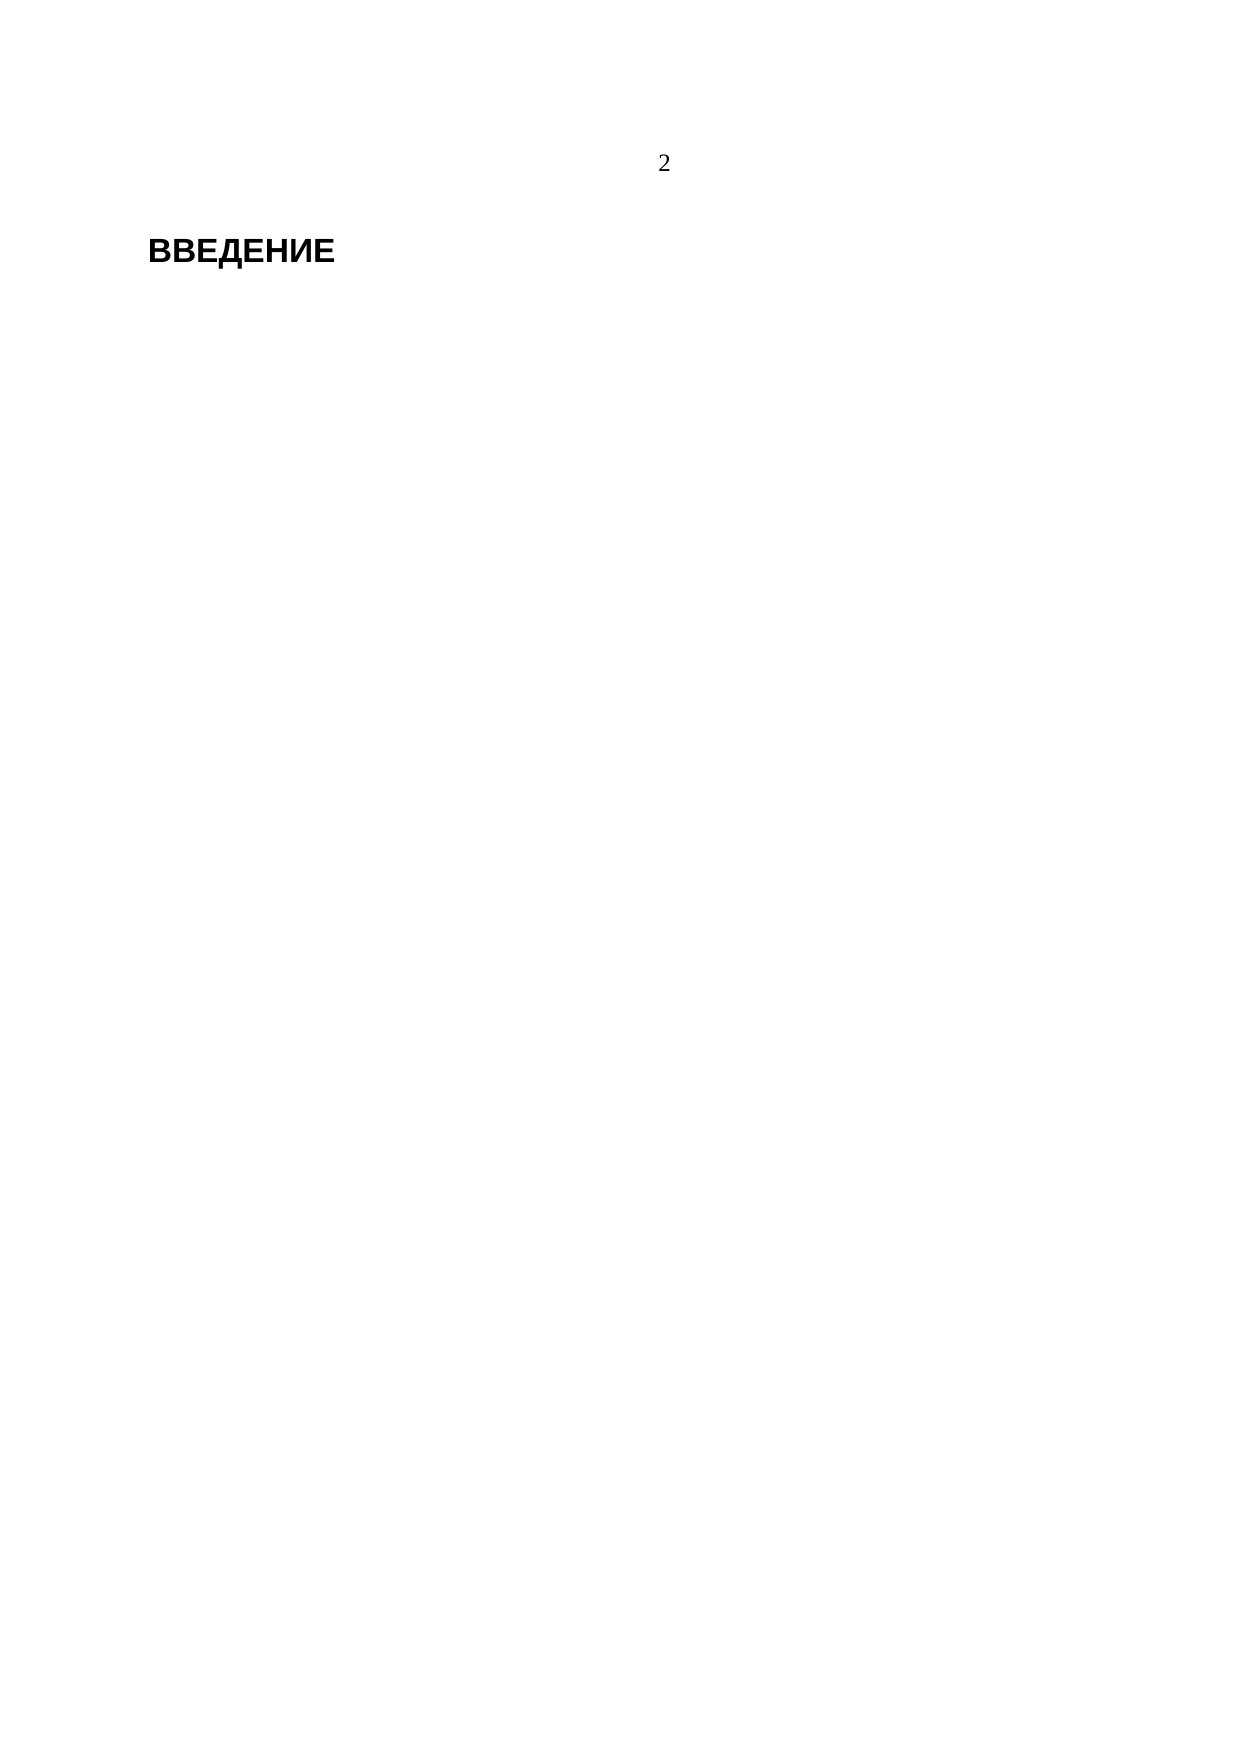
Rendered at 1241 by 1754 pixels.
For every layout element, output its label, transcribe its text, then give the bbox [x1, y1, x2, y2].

text Введение [148, 231, 1181, 269]
